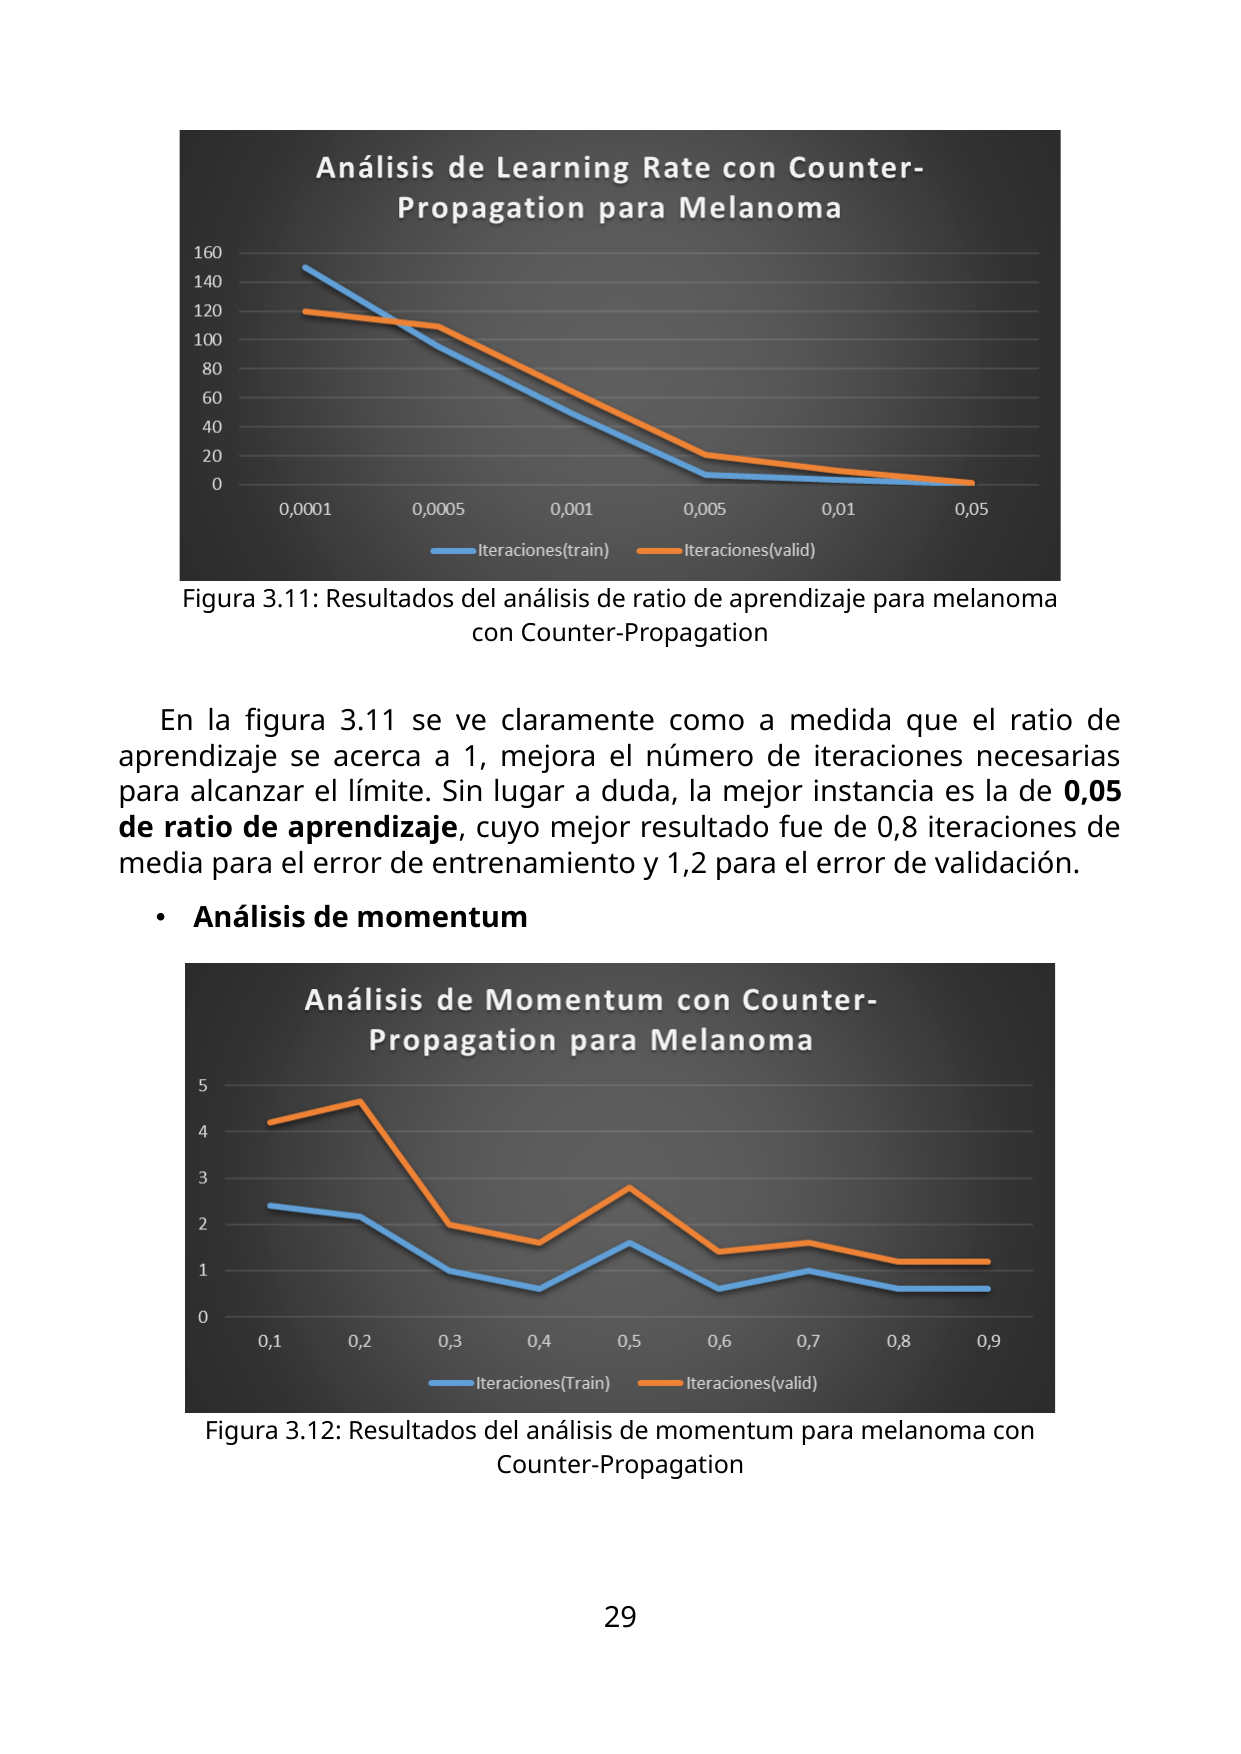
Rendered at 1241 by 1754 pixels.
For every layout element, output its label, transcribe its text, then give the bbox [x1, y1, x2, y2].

text Figura 3.11: Resultados del análisis de ratio de aprendizaje para melanoma con Counter-Propagation [179, 581, 1061, 649]
text Figura 3.12: Resultados del análisis de momentum para melanoma con Counter-Propagation [185, 1413, 1055, 1481]
list Análisis de momentum [156, 896, 1122, 936]
picture [185, 963, 1056, 1413]
text En la figura 3.11 se ve claramente como a medida que el ratio de aprendizaje se acerca a 1, mejora el número de iteraciones necesarias para alcanzar el límite. Sin lugar a duda, la mejor instancia es la de 0,05 de ratio de aprendizaje, cuyo mejor resultado fue de 0,8 iteraciones de media para el error de entrenamiento y 1,2 para el error de validación. [118, 699, 1122, 882]
picture [179, 130, 1061, 581]
